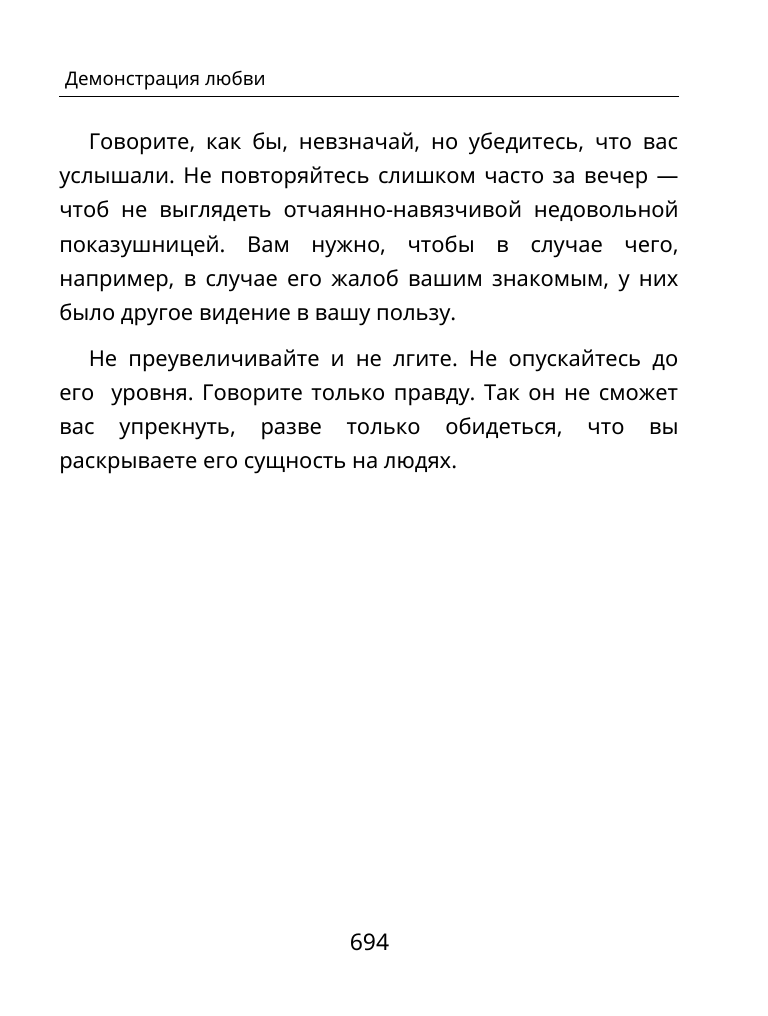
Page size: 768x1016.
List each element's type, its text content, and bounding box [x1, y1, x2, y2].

text Говорите, как бы, невзначай, но убедитесь, что вас услышали. Не повторяйтесь слишком часто за вечер — чтоб не выглядеть отчаянно-навязчивой недовольной показушницей. Вам нужно, чтобы в случае чего, например, в случае его жалоб вашим знакомым, у них было другое видение в вашу пользу. [59, 126, 679, 327]
text Не преувеличивайте и не лгите. Не опускайтесь до его уровня. Говорите только правду. Так он не сможет вас упрекнуть, разве только обидеться, что вы раскрываете его сущность на людях. [59, 343, 679, 475]
